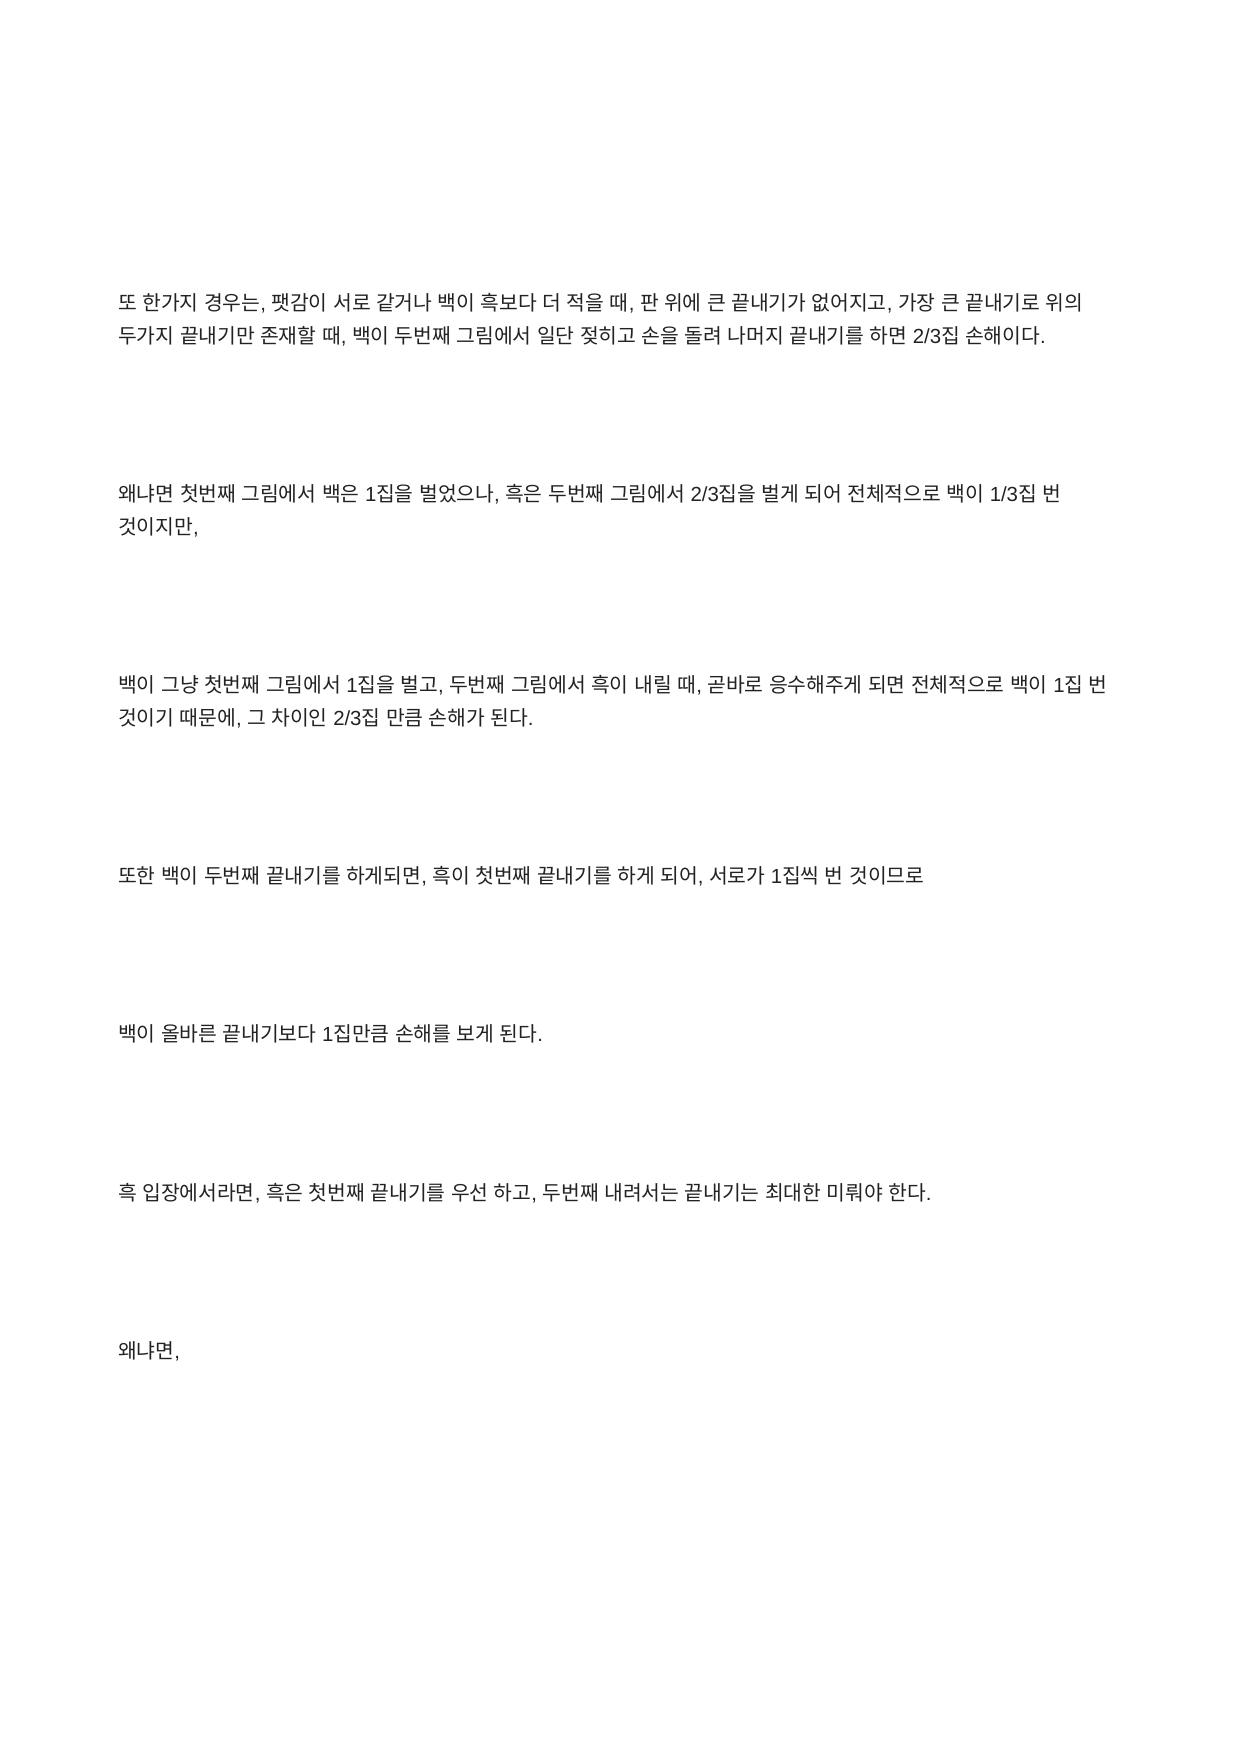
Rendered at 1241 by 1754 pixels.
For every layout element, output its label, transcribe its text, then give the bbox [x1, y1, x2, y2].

text 백이 올바른 끝내기보다 1집만큼 손해를 보게 된다. [118, 1023, 1122, 1046]
text 흑 입장에서라면, 흑은 첫번째 끝내기를 우선 하고, 두번째 내려서는 끝내기는 최대한 미뤄야 한다. [118, 1181, 1122, 1204]
text 또한 백이 두번째 끝내기를 하게되면, 흑이 첫번째 끝내기를 하게 되어, 서로가 1집씩 번 것이므로 [118, 864, 1122, 888]
text 또 한가지 경우는, 팻감이 서로 같거나 백이 흑보다 더 적을 때, 판 위에 큰 끝내기가 없어지고, 가장 큰 끝내기로 위의 두가지 끝내기만 존재할 때, 백이 두번째 그림에서 일단 젖히고 손을 돌려 나머지 끝내기를 하면 2/3집 손해이다. [118, 291, 1122, 347]
text 왜냐면 첫번째 그림에서 백은 1집을 벌었으나, 흑은 두번째 그림에서 2/3집을 벌게 되어 전체적으로 백이 1/3집 번 것이지만, [118, 482, 1122, 538]
text 왜냐면, [118, 1339, 1122, 1363]
text 백이 그냥 첫번째 그림에서 1집을 벌고, 두번째 그림에서 흑이 내릴 때, 곧바로 응수해주게 되면 전체적으로 백이 1집 번 것이기 때문에, 그 차이인 2/3집 만큼 손해가 된다. [118, 673, 1122, 729]
